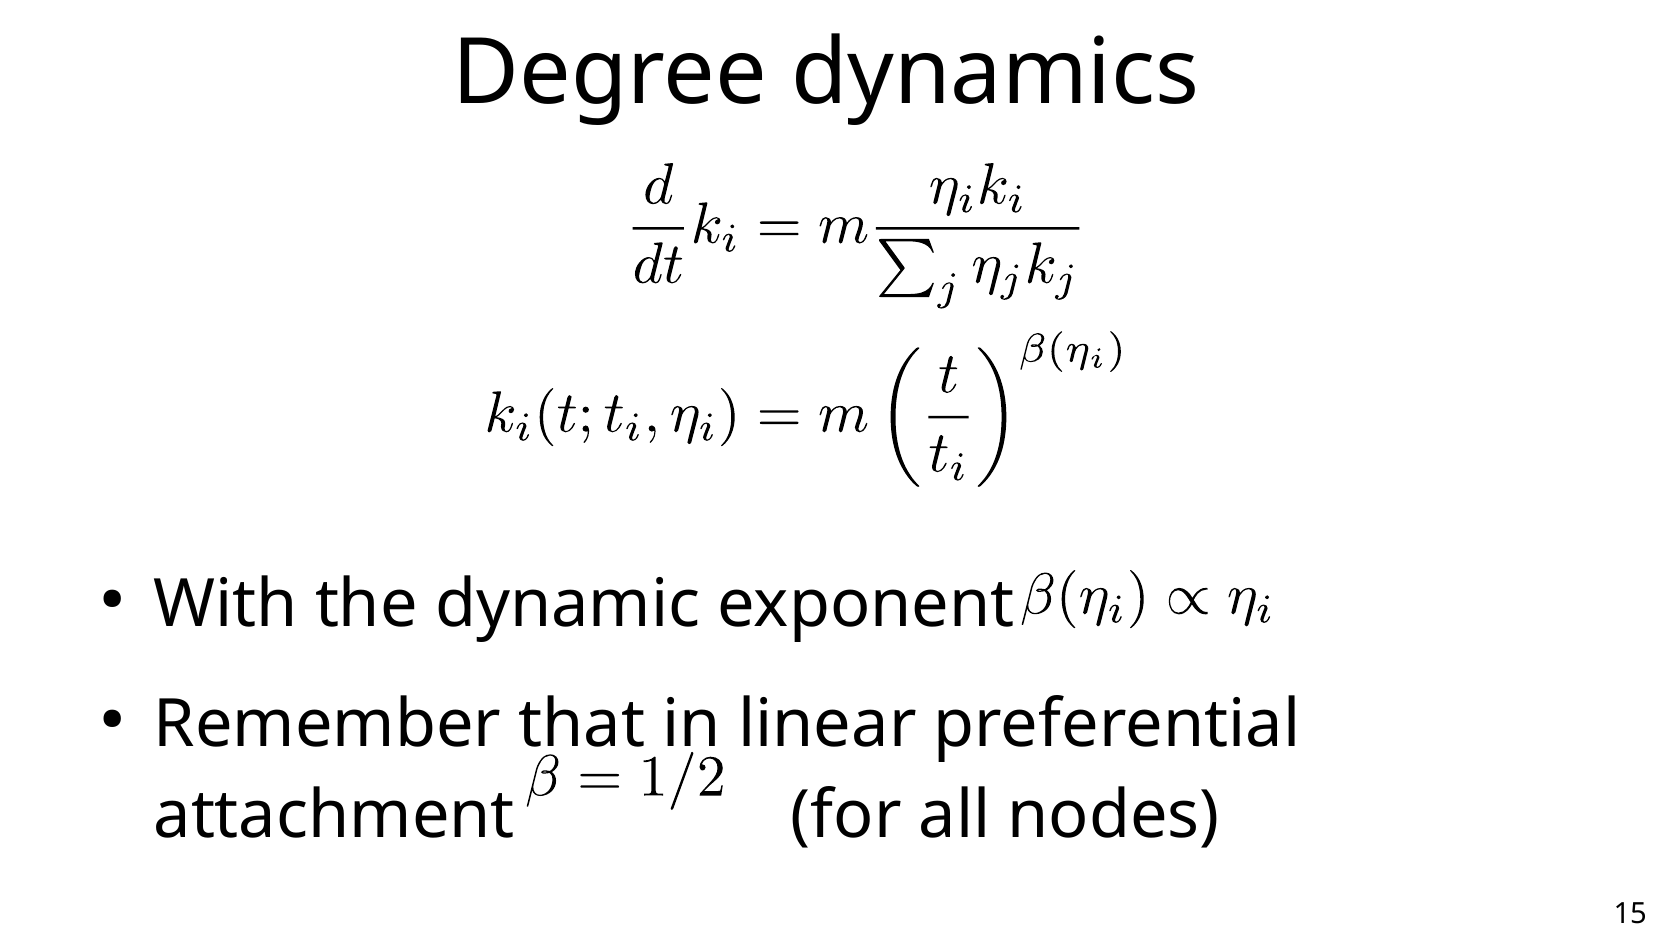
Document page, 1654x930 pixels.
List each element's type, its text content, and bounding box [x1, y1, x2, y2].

list With the dynamic exponent Remember that in linear preferential attachment (for all nodes) [82, 555, 1571, 886]
title Degree dynamics [82, 1, 1571, 135]
text_box [525, 751, 726, 811]
text_box [484, 163, 1126, 487]
text_box [1020, 570, 1273, 629]
